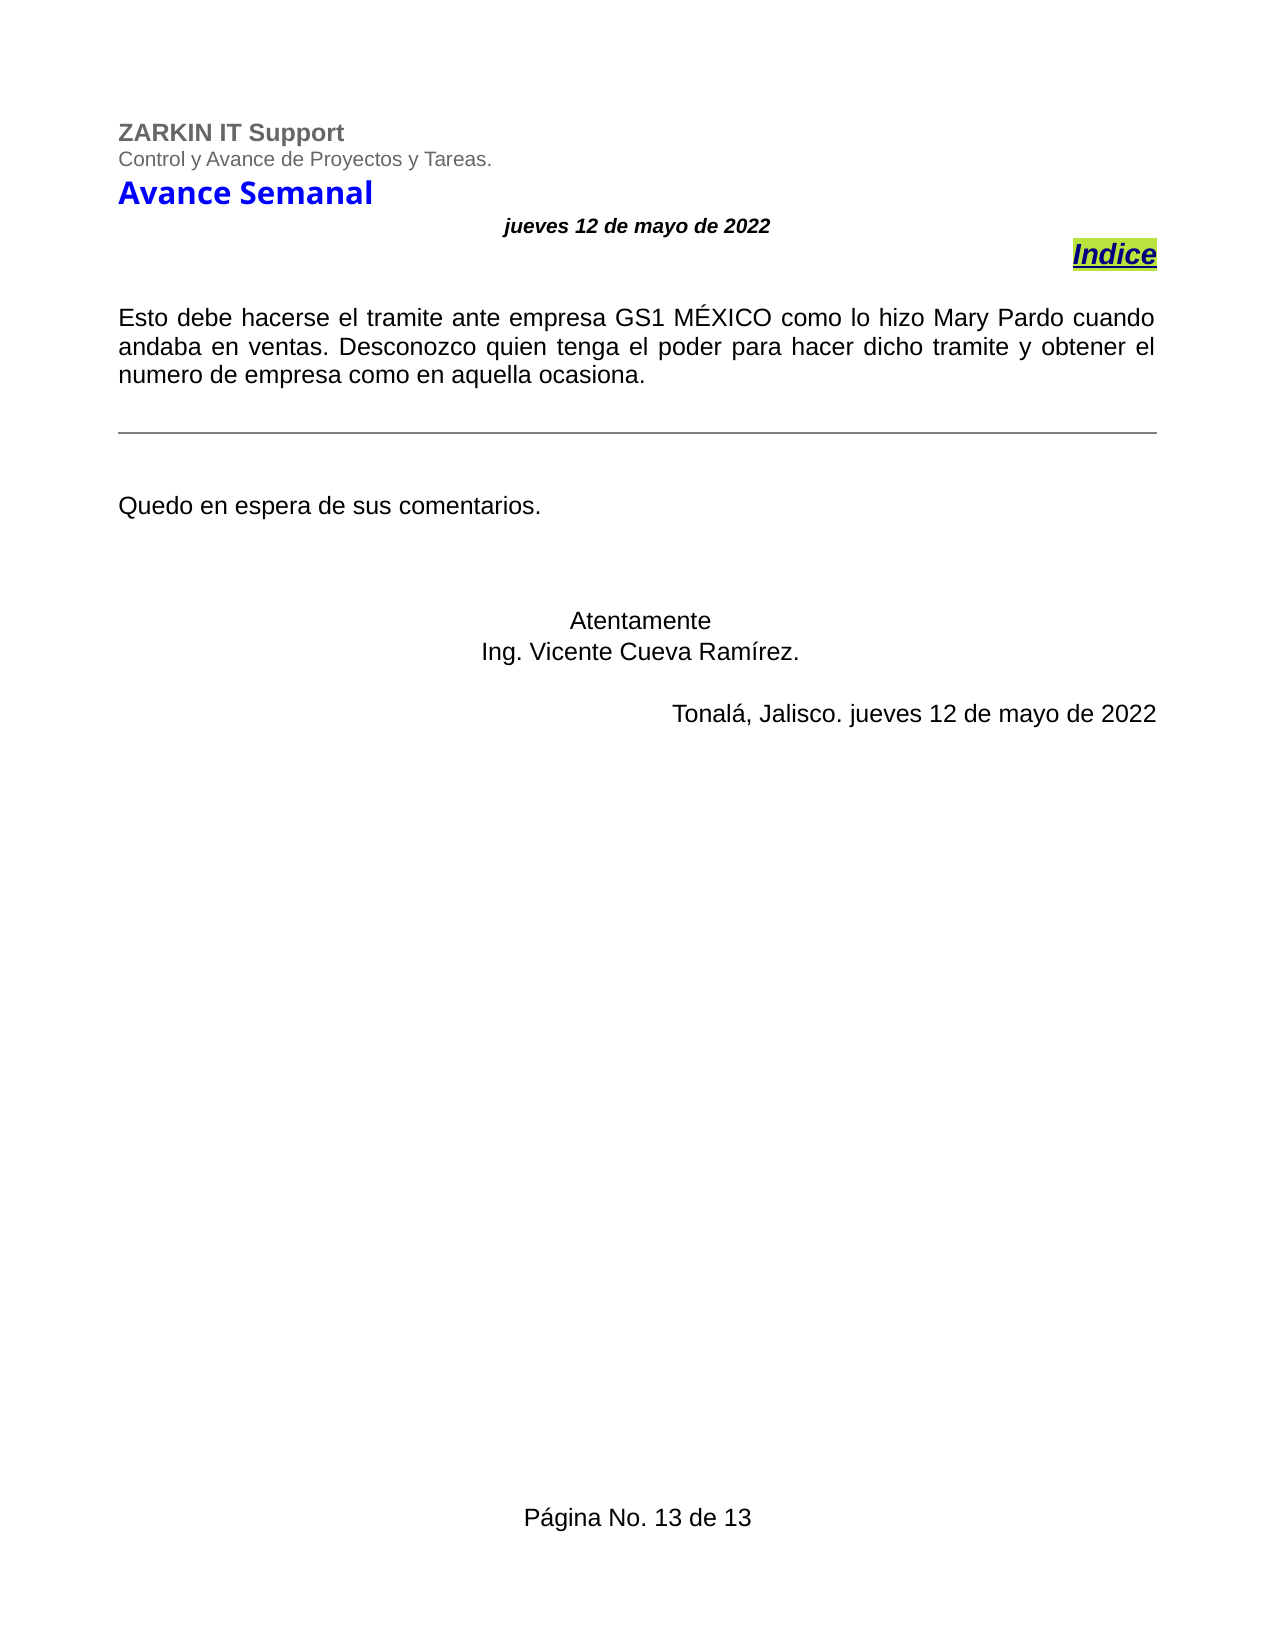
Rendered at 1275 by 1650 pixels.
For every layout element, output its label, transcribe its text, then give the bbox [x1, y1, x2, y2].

text Quedo en espera de sus comentarios. [118, 491, 1157, 520]
list Tonalá, Jalisco. jueves 12 de mayo de 2022 [124, 699, 1157, 728]
text Esto debe hacerse el tramite ante empresa GS1 MÉXICO como lo hizo Mary Pardo cuando andaba en ventas. Desconozco quien tenga el poder para hacer dicho tramite y obtener el numero de empresa como en aquella ocasiona. [118, 303, 1157, 389]
list Atentamente [124, 606, 1157, 635]
list Ing. Vicente Cueva Ramírez. [124, 637, 1157, 666]
